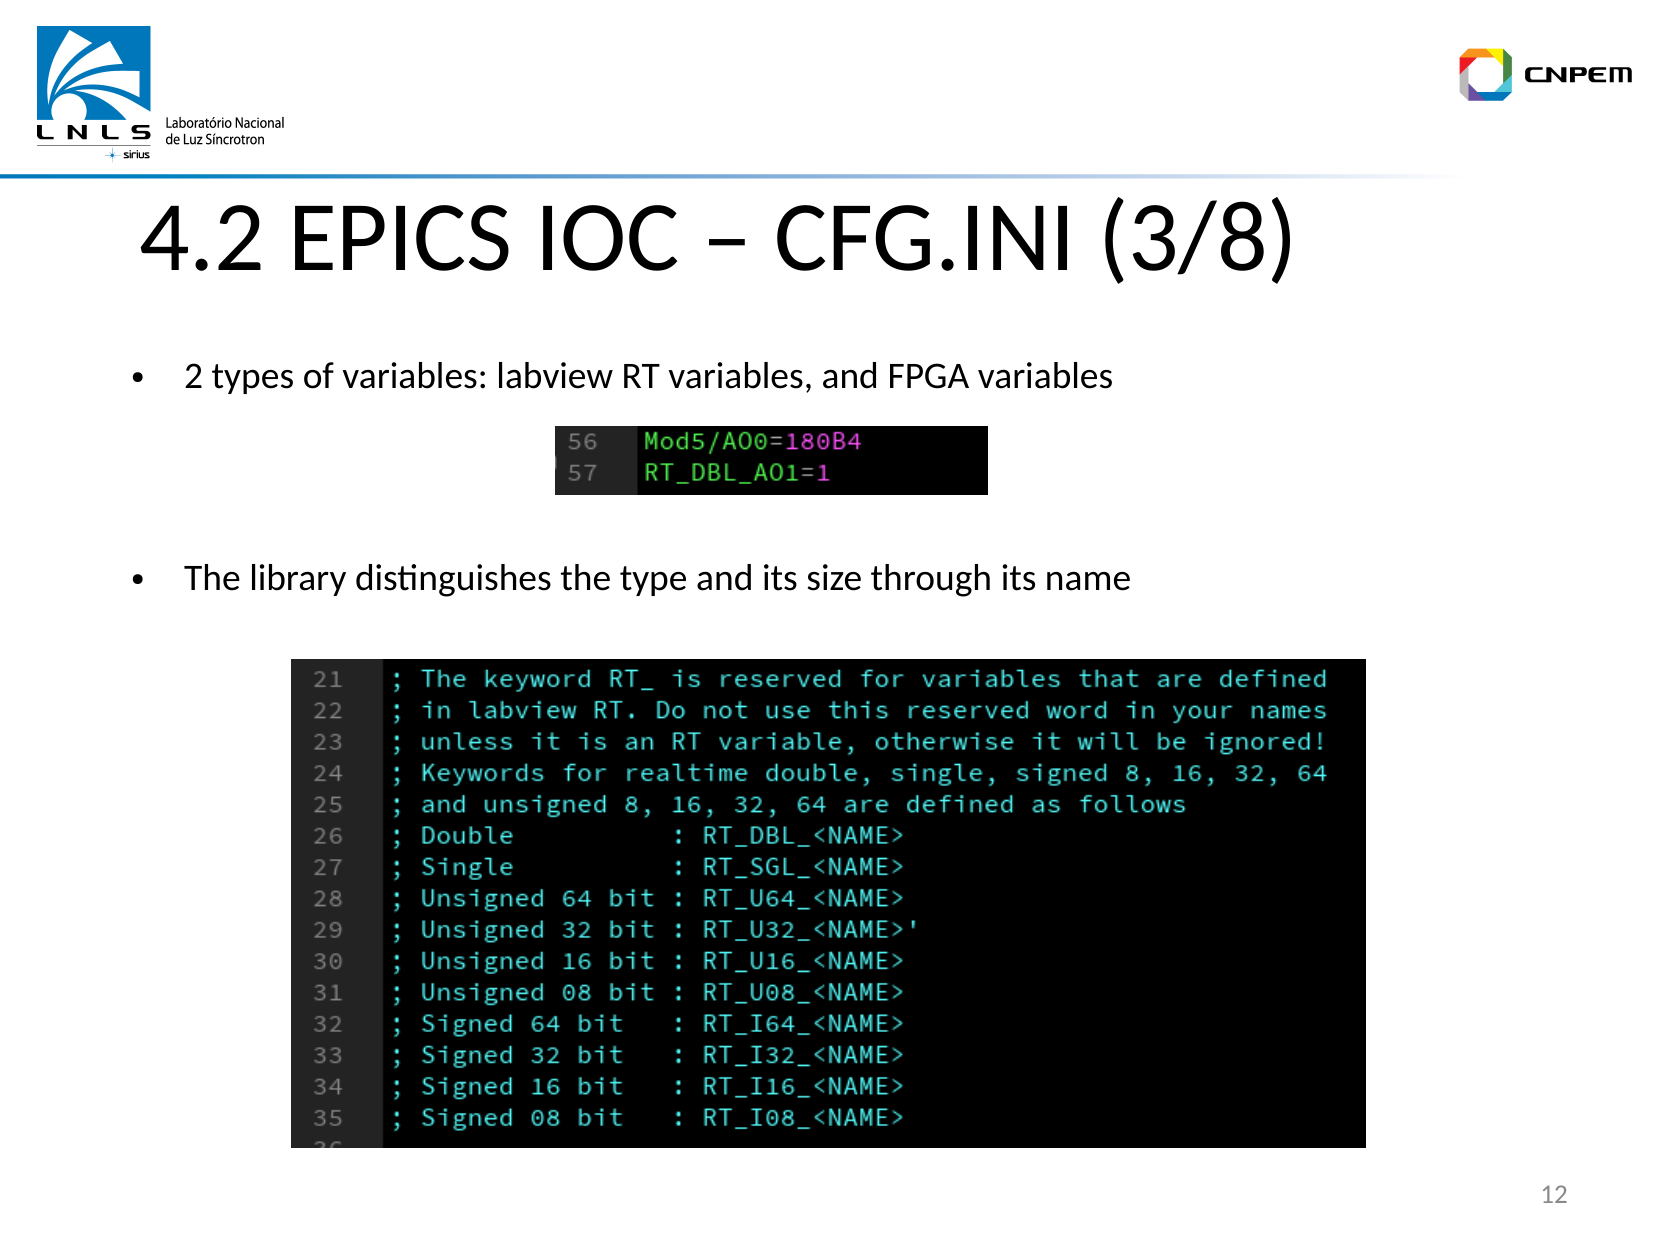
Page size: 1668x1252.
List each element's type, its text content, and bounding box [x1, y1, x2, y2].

list 2 types of variables: labview RT variables, and FPGA variables The library distinguishes the type and its size through its name [113, 360, 1546, 661]
picture [0, 0, 1668, 1251]
text_box 4.2 EPICS IOC – CFG.INI (3/8) [139, 145, 1580, 346]
